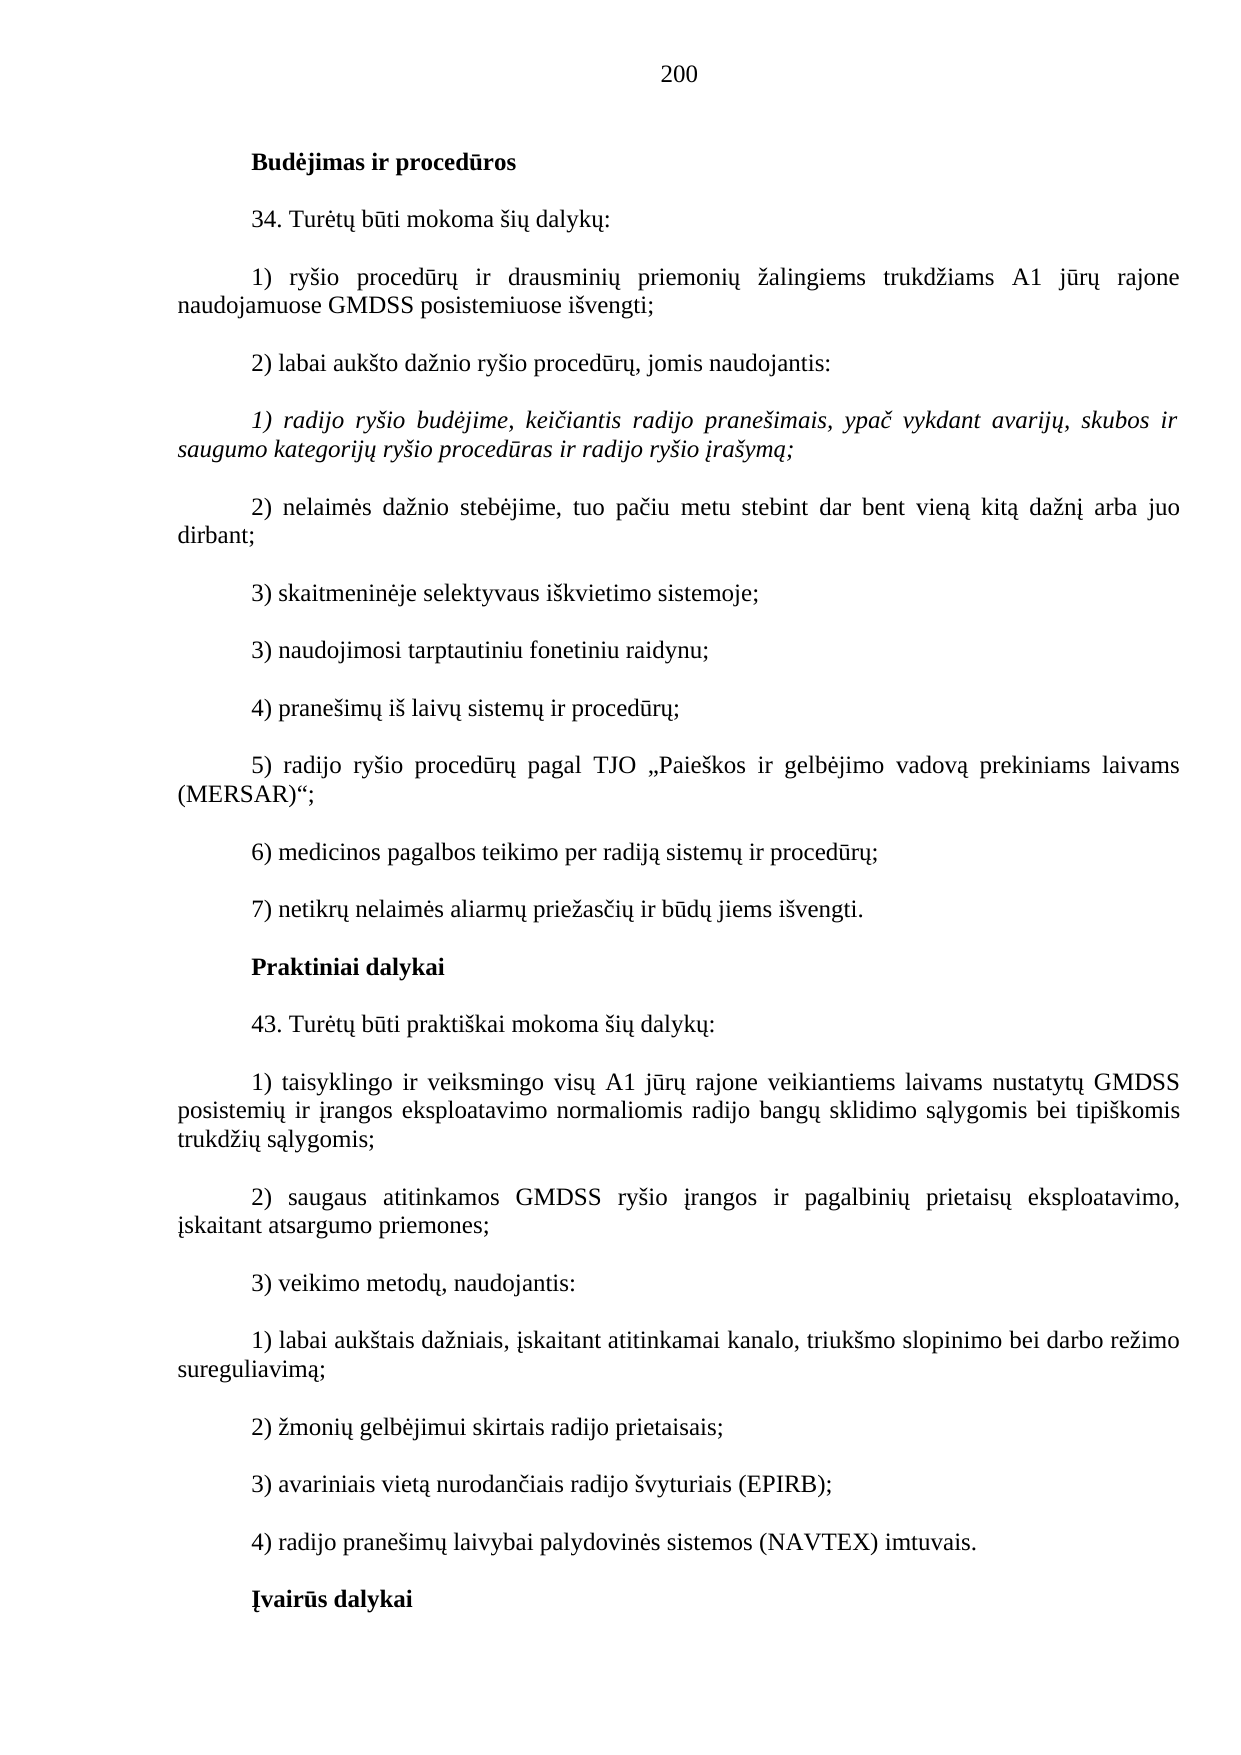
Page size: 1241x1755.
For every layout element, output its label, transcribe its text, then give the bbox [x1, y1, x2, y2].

text 34. Turėtų būti mokoma šių dalykų: [177, 204, 1181, 233]
text 6) medicinos pagalbos teikimo per radiją sistemų ir procedūrų; [177, 837, 1181, 866]
text 1) ryšio procedūrų ir drausminių priemonių žalingiems trukdžiams A1 jūrų rajone naudojamuose GMDSS posistemiuose išvengti; [177, 262, 1181, 319]
text 1) labai aukštais dažniais, įskaitant atitinkamai kanalo, triukšmo slopinimo bei darbo režimo sureguliavimą; [177, 1326, 1181, 1383]
text 1) radijo ryšio budėjime, keičiantis radijo pranešimais, ypač vykdant avarijų, skubos ir saugumo kategorijų ryšio procedūras ir radijo ryšio įrašymą; [177, 406, 1181, 463]
text 4) radijo pranešimų laivybai palydovinės sistemos (NAVTEX) imtuvais. [177, 1527, 1181, 1556]
text 43. Turėtų būti praktiškai mokoma šių dalykų: [177, 1009, 1181, 1038]
text 2) saugaus atitinkamos GMDSS ryšio įrangos ir pagalbinių prietaisų eksploatavimo, įskaitant atsargumo priemones; [177, 1182, 1181, 1239]
text 5) radijo ryšio procedūrų pagal TJO „Paieškos ir gelbėjimo vadovą prekiniams laivams (MERSAR)“; [177, 751, 1181, 808]
text 1) taisyklingo ir veiksmingo visų A1 jūrų rajone veikiantiems laivams nustatytų GMDSS posistemių ir įrangos eksploatavimo normaliomis radijo bangų sklidimo sąlygomis bei tipiškomis trukdžių sąlygomis; [177, 1067, 1181, 1153]
text 2) labai aukšto dažnio ryšio procedūrų, jomis naudojantis: [177, 348, 1181, 377]
text 3) veikimo metodų, naudojantis: [177, 1268, 1181, 1297]
text 2) nelaimės dažnio stebėjime, tuo pačiu metu stebint dar bent vieną kitą dažnį arba juo dirbant; [177, 492, 1181, 549]
text 3) naudojimosi tarptautiniu fonetiniu raidynu; [177, 636, 1181, 664]
text 4) pranešimų iš laivų sistemų ir procedūrų; [177, 693, 1181, 722]
text 3) avariniais vietą nurodančiais radijo švyturiais (EPIRB); [177, 1469, 1181, 1498]
text Įvairūs dalykai [177, 1584, 1181, 1613]
text 2) žmonių gelbėjimui skirtais radijo prietaisais; [177, 1412, 1181, 1441]
text 7) netikrų nelaimės aliarmų priežasčių ir būdų jiems išvengti. [177, 894, 1181, 923]
text Praktiniai dalykai [177, 952, 1181, 981]
text 3) skaitmeninėje selektyvaus iškvietimo sistemoje; [177, 578, 1181, 607]
text Budėjimas ir procedūros [177, 147, 1181, 176]
